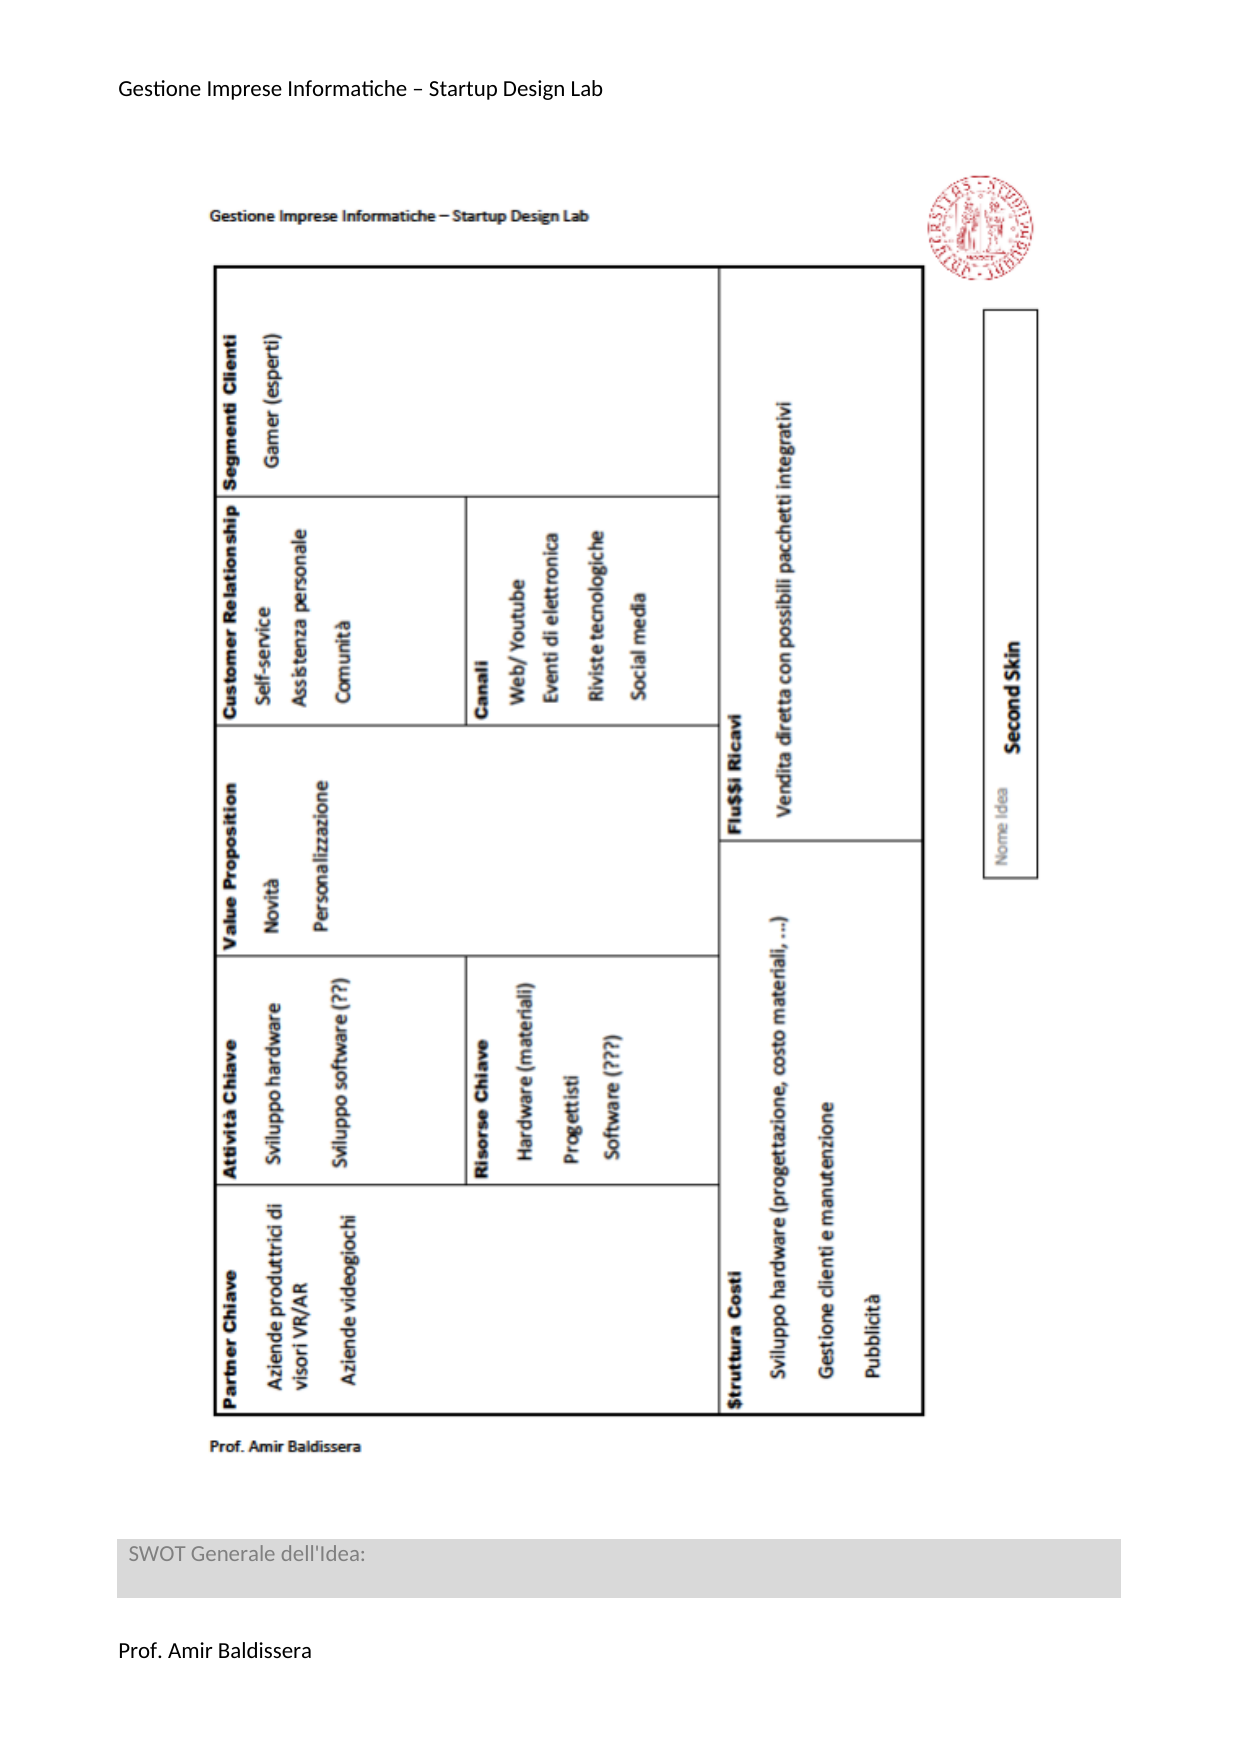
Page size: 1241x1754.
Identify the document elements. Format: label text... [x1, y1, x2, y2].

table_header SWOT Generale dell'Idea: [117, 1539, 1121, 1598]
